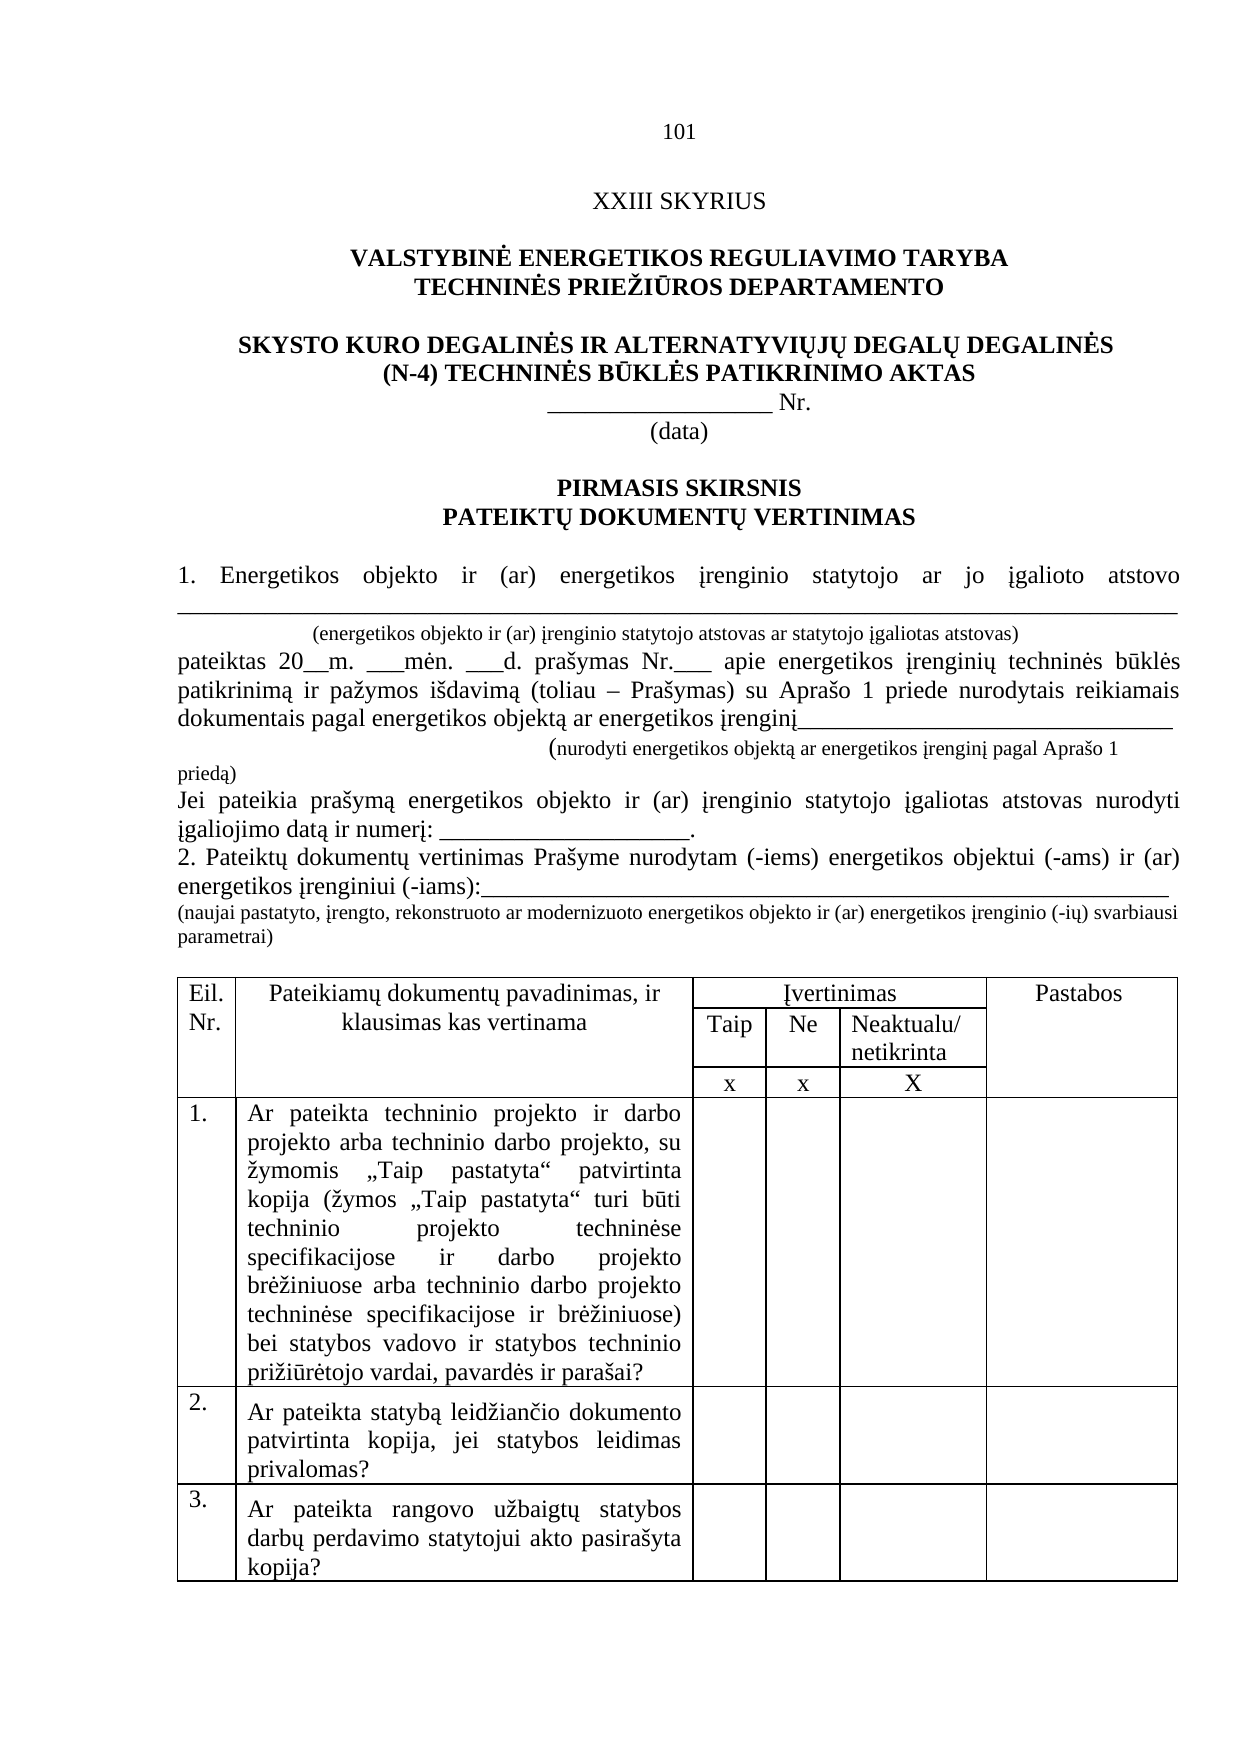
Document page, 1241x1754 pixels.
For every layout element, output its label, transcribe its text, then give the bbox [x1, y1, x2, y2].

text TECHNINĖS PRIEŽIŪROS DEPARTAMENTO [177, 272, 1181, 301]
text PATEIKTŲ DOKUMENTŲ VERTINIMAS [177, 502, 1181, 531]
table_cell [694, 1387, 765, 1483]
table_cell [767, 1387, 839, 1483]
table_cell Ar pateikta techninio projekto ir darbo projekto arba techninio darbo projekto, su žymomis „Taip pastatyta“ patvirtinta kopija (žymos „Taip pastatyta“ turi būti techninio projekto techninėse specifikacijose ir darbo projekto brėžiniuose arba techninio darbo projekto techninėse specifikacijose ir brėžiniuose) bei statybos vadovo ir statybos techninio prižiūrėtojo vardai, pavardės ir parašai? [237, 1098, 692, 1386]
table_cell x [694, 1068, 765, 1097]
table_header Pastabos [987, 978, 1177, 1097]
text __________________ Nr. [177, 387, 1181, 416]
table_cell [987, 1387, 1177, 1483]
table_header Pateikiamų dokumentų pavadinimas, ir klausimas kas vertinama [236, 978, 692, 1066]
table_cell Ne [767, 1009, 839, 1066]
text PIRMASIS SKIRSNIS [177, 473, 1181, 502]
table_cell Ar pateikta rangovo užbaigtų statybos darbų perdavimo statytojui akto pasirašyta kopija? [237, 1485, 692, 1580]
table_cell Ar pateikta statybą leidžiančio dokumento patvirtinta kopija, jei statybos leidimas privalomas? [237, 1387, 692, 1483]
table_cell [987, 1098, 1177, 1386]
table_cell [987, 1485, 1177, 1580]
table_cell x [767, 1068, 839, 1097]
table_cell 3. [178, 1485, 235, 1580]
text (N-4) TECHNINĖS BŪKLĖS PATIKRINIMO AKTAS [177, 358, 1181, 387]
text Jei pateikia prašymą energetikos objekto ir (ar) įrenginio statytojo įgaliotas atstovas nurodyti įgaliojimo datą ir numerį: ____________________. [177, 785, 1181, 842]
table_cell X [841, 1068, 986, 1097]
text VALSTYBINĖ ENERGETIKOS REGULIAVIMO TARYBA [177, 243, 1181, 272]
text 1. Energetikos objekto ir (ar) energetikos įrenginio statytojo ar jo įgalioto atstovo ________________________________________________________________________________ (energetikos objekto ir (ar) įrenginio statytojo atstovas ar statytojo įgaliotas atstovas) [177, 560, 1181, 646]
text SKYSTO KURO DEGALINĖS IR ALTERNATYVIŲJŲ DEGALŲ DEGALINĖS [177, 330, 1181, 358]
table_header Įvertinimas [694, 978, 986, 1007]
table_cell Neaktualu/ netikrinta [841, 1009, 986, 1066]
table_cell 2. [178, 1387, 235, 1483]
text 2. Pateiktų dokumentų vertinimas Prašyme nurodytam (-iems) energetikos objektui (-ams) ir (ar) energetikos įrenginiui (-iams):_______________________________________________________ [177, 842, 1181, 900]
table_cell [767, 1485, 839, 1580]
table_cell [694, 1098, 765, 1386]
table_cell [841, 1387, 986, 1483]
table_cell [767, 1098, 839, 1386]
table_cell Taip [694, 1009, 765, 1066]
table_cell [841, 1485, 986, 1580]
table_cell [694, 1485, 765, 1580]
table_cell [841, 1098, 986, 1386]
table_cell [236, 1066, 692, 1097]
text pateiktas 20__m. ___mėn. ___d. prašymas Nr.___ apie energetikos įrenginių techninės būklės patikrinimą ir pažymos išdavimą (toliau – Prašymas) su Aprašo 1 priede nurodytais reikiamais dokumentais pagal energetikos objektą ar energetikos įrenginį______________________________ [177, 646, 1181, 732]
table_cell 1. [178, 1098, 235, 1386]
text (nurodyti energetikos objektą ar energetikos įrenginį pagal Aprašo 1 priedą) [177, 732, 1181, 785]
text (data) [177, 416, 1181, 445]
table_header Eil. Nr. [178, 978, 235, 1097]
text (naujai pastatyto, įrengto, rekonstruoto ar modernizuoto energetikos objekto ir (ar) energetikos įrenginio (-ių) svarbiausi parametrai) [177, 900, 1181, 948]
text XXIII SKYRIUS [177, 186, 1181, 215]
